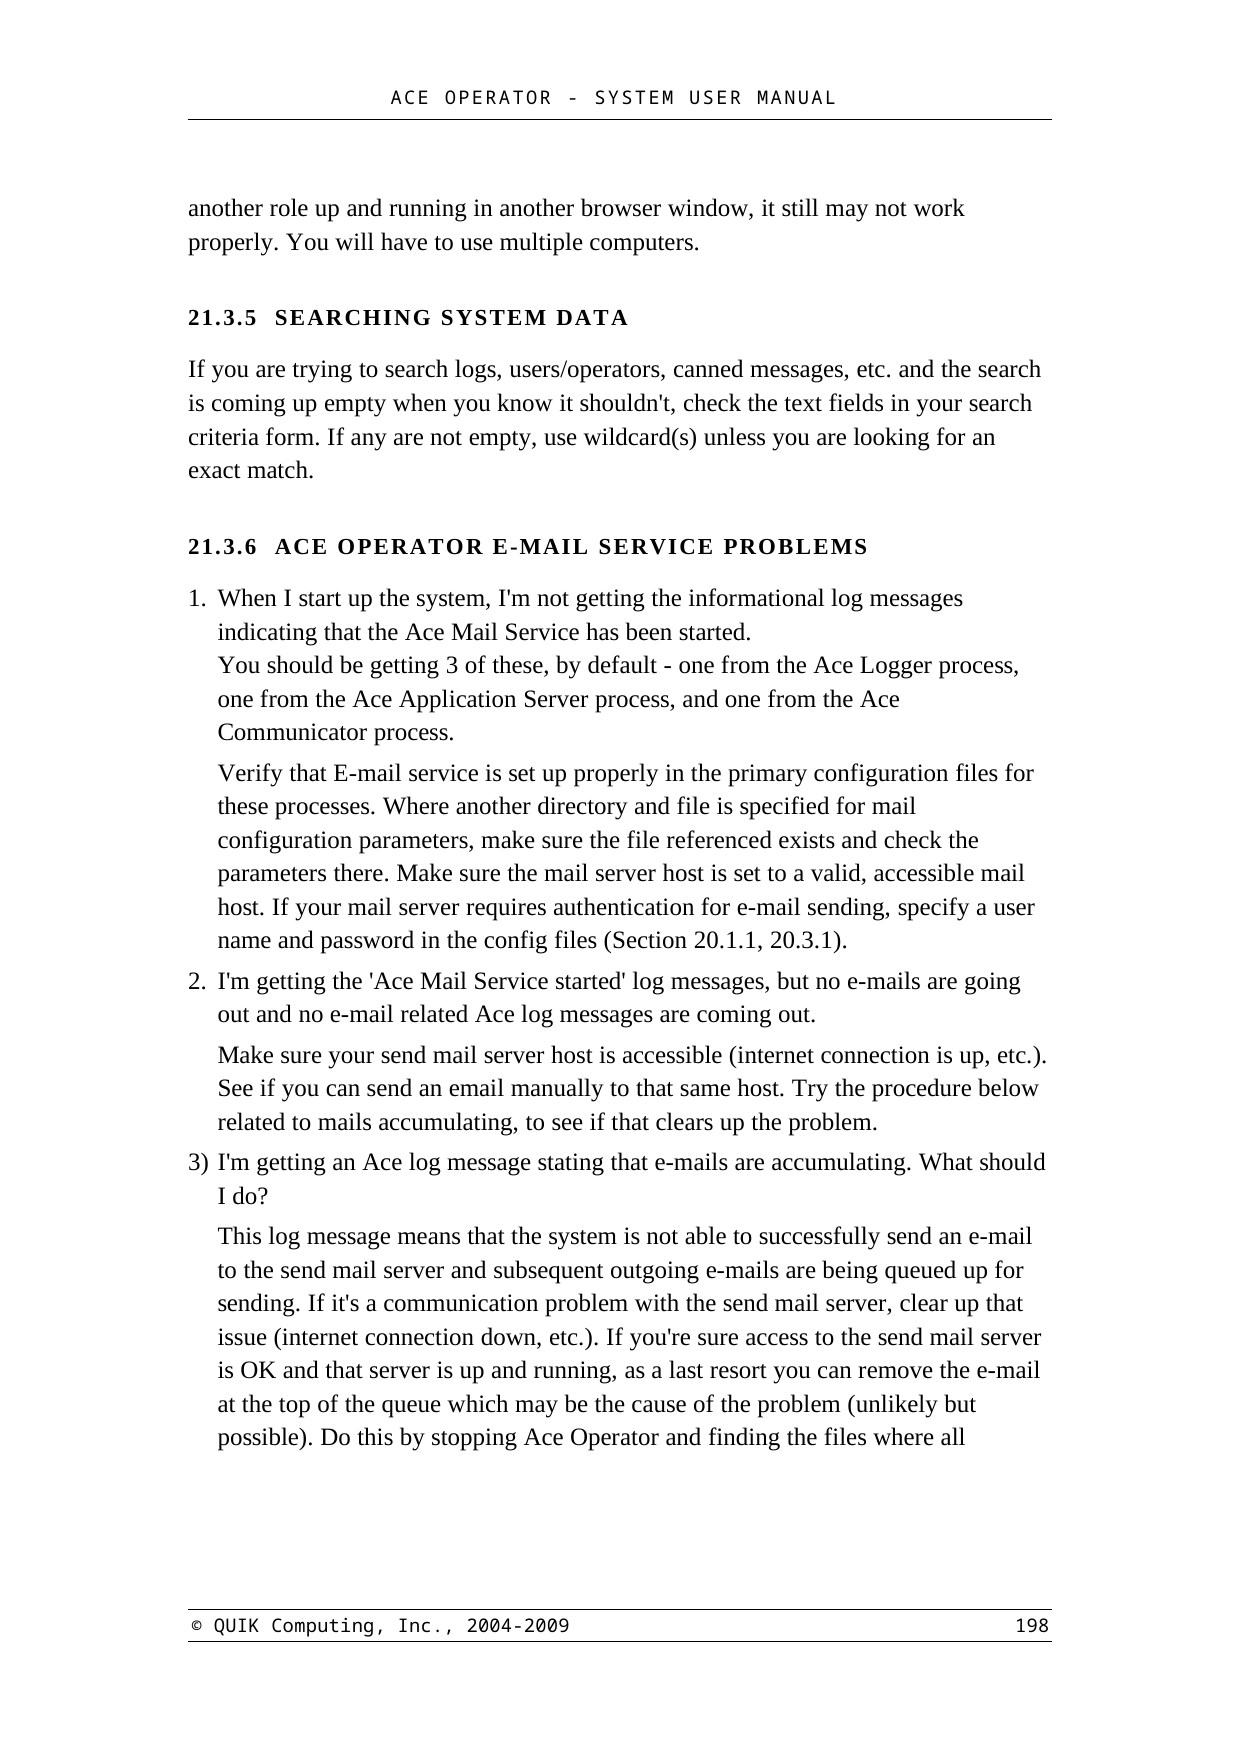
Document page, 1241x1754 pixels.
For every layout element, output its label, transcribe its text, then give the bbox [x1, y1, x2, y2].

text This log message means that the system is not able to successfully send an e-mail to the send mail server and subsequent outgoing e-mails are being queued up for sending. If it's a communication problem with the send mail server, clear up that issue (internet connection down, etc.). If you're sure access to the send mail server is OK and that server is up and running, as a last resort you can remove the e-mail at the top of the queue which may be the cause of the problem (unlikely but possible). Do this by stopping Ace Operator and finding the files where all [217, 1222, 1052, 1451]
text If you are trying to search logs, users/operators, canned messages, etc. and the search is coming up empty when you know it shouldn't, check the text fields in your search criteria form. If any are not empty, use wildcard(s) unless you are looking for an exact match. [188, 355, 1052, 484]
text another role up and running in another browser window, it still may not work properly. You will have to use multiple computers. [188, 194, 1052, 255]
subtitle Ace Operator E-Mail Service Problems [188, 533, 1052, 559]
list When I start up the system, I'm not getting the informational log messages indicating that the Ace Mail Service has been started. You should be getting 3 of these, by default - one from the Ace Logger process, one from the Ace Application Server process, and one from the Ace Communicator process. [188, 584, 1052, 746]
list I'm getting the 'Ace Mail Service started' log messages, but no e-mails are going out and no e-mail related Ace log messages are coming out. [188, 967, 1052, 1028]
text Make sure your send mail server host is accessible (internet connection is up, etc.). See if you can send an email manually to that same host. Try the procedure below related to mails accumulating, to see if that clears up the problem. [217, 1041, 1052, 1136]
subtitle Searching System Data [188, 305, 1052, 331]
text Verify that E-mail service is set up properly in the primary configuration files for these processes. Where another directory and file is specified for mail configuration parameters, make sure the file referenced exists and check the parameters there. Make sure the mail server host is set to a valid, accessible mail host. If your mail server requires authentication for e-mail sending, specify a user name and password in the config files (Section 20.1.1, 20.3.1). [217, 758, 1052, 954]
list I'm getting an Ace log message stating that e-mails are accumulating. What should I do? [188, 1148, 1052, 1209]
